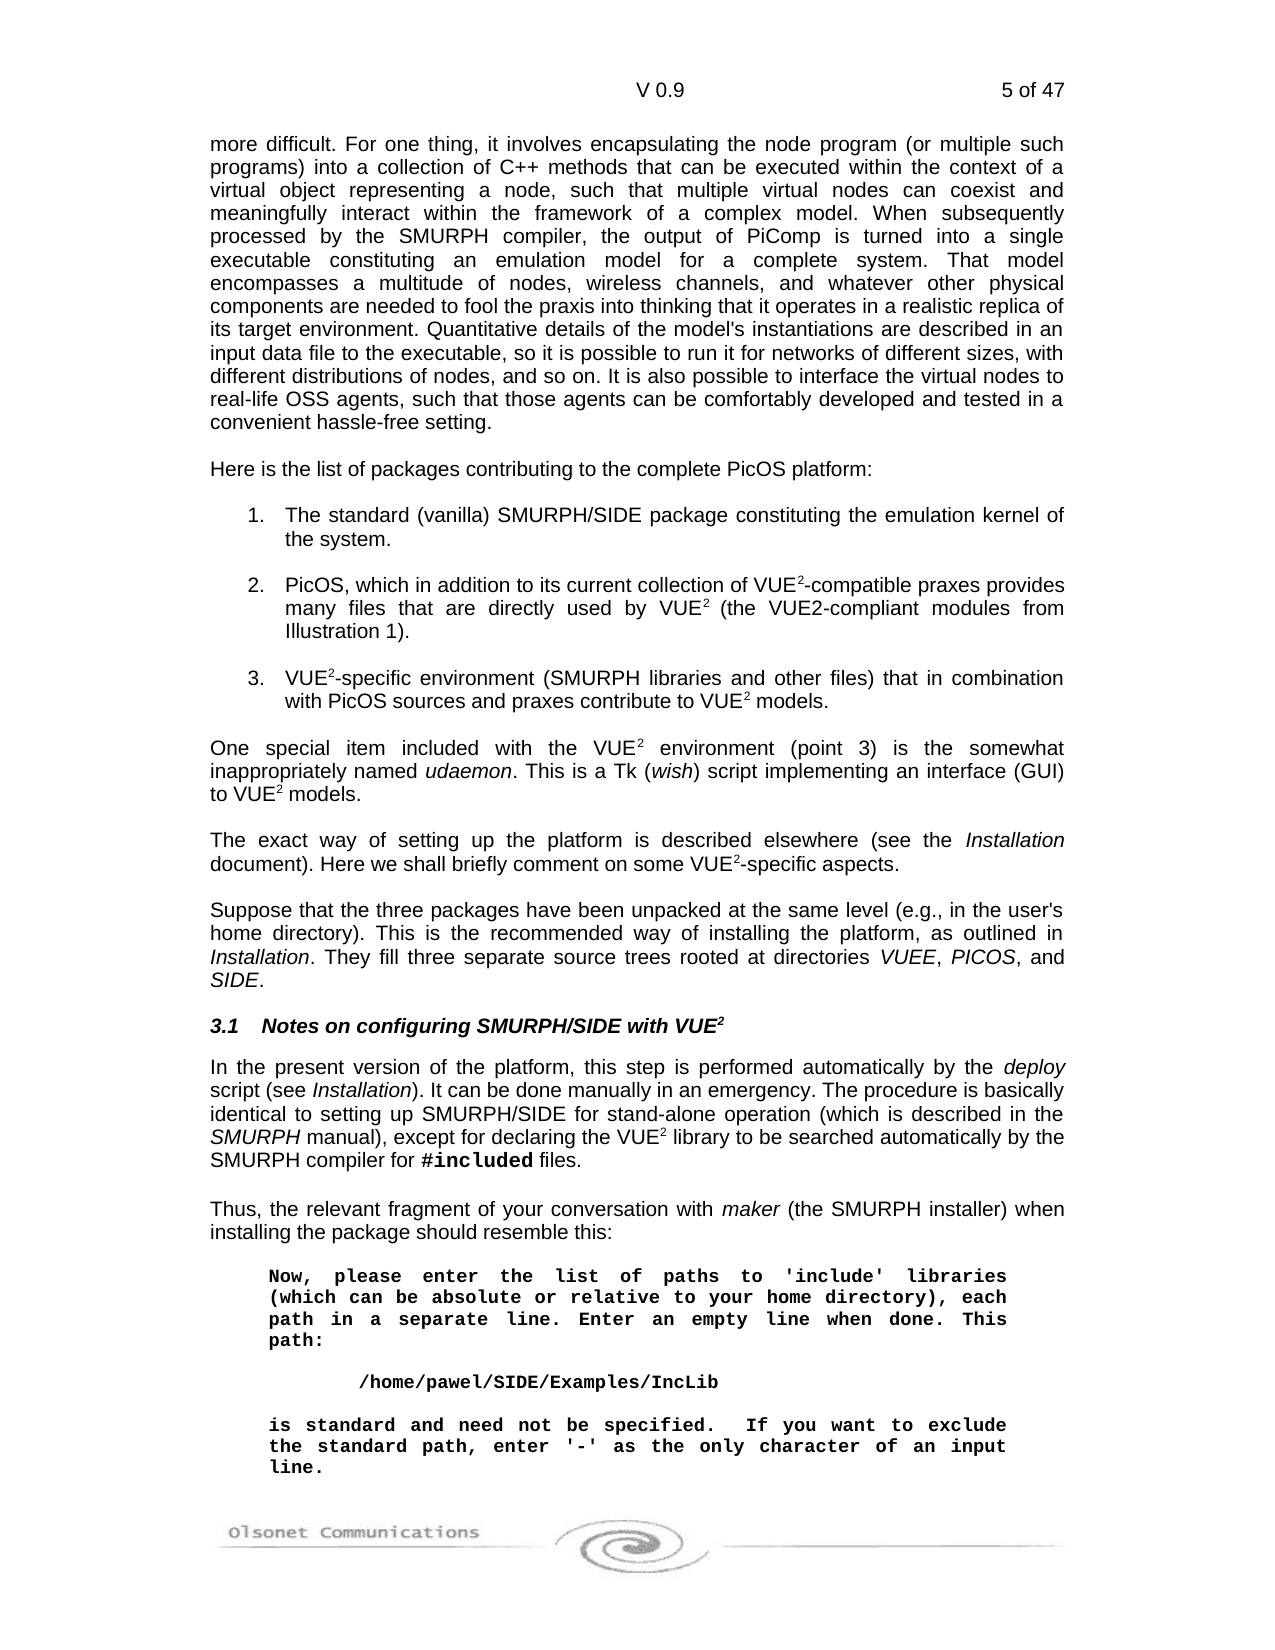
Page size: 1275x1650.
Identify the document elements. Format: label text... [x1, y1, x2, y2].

text One special item included with the VUE2 environment (point 3) is the somewhat inappropriately named udaemon. This is a Tk (wish) script implementing an interface (GUI) to VUE2 models. [210, 736, 1065, 806]
text is standard and need not be specified. If you want to exclude the standard path, enter '-' as the only character of an input line. [268, 1416, 1007, 1479]
subtitle Notes on configuring SMURPH/SIDE with VUE2 [210, 1015, 1065, 1038]
list The standard (vanilla) SMURPH/SIDE package constituting the emulation kernel of the system. [247, 504, 1065, 550]
text /home/pawel/SIDE/Examples/IncLib [268, 1373, 1007, 1394]
text Now, please enter the list of paths to 'include' libraries (which can be absolute or relative to your home directory), each path in a separate line. Enter an empty line when done. This path: [268, 1267, 1007, 1352]
text In the present version of the platform, this step is performed automatically by the deploy script (see Installation). It can be done manually in an emergency. The procedure is basically identical to setting up SMURPH/SIDE for stand-alone operation (which is described in the SMURPH manual), except for declaring the VUE2 library to be searched automatically by the SMURPH compiler for #included files. [210, 1056, 1065, 1174]
text Thus, the relevant fragment of your conversation with maker (the SMURPH installer) when installing the package should resemble this: [210, 1197, 1065, 1243]
picture [210, 1504, 1065, 1596]
text Suppose that the three packages have been unpacked at the same level (e.g., in the user's home directory). This is the recommended way of installing the platform, as outlined in Installation. They fill three separate source trees rooted at directories VUEE, PICOS, and SIDE. [210, 899, 1065, 992]
text The exact way of setting up the platform is described elsewhere (see the Installation document). Here we shall briefly comment on some VUE2-specific aspects. [210, 829, 1065, 876]
text more difficult. For one thing, it involves encapsulating the node program (or multiple such programs) into a collection of C++ methods that can be executed within the context of a virtual object representing a node, such that multiple virtual nodes can coexist and meaningfully interact within the framework of a complex model. When subsequently processed by the SMURPH compiler, the output of PiComp is turned into a single executable constituting an emulation model for a complete system. That model encompasses a multitude of nodes, wireless channels, and whatever other physical components are needed to fool the praxis into thinking that it operates in a realistic replica of its target environment. Quantitative details of the model's instantiations are described in an input data file to the executable, so it is possible to run it for networks of different sizes, with different distributions of nodes, and so on. It is also possible to interface the virtual nodes to real-life OSS agents, such that those agents can be comfortably developed and tested in a convenient hassle-free setting. [210, 132, 1065, 434]
list PicOS, which in addition to its current collection of VUE2-compatible praxes provides many files that are directly used by VUE2 (the VUE2-compliant modules from Illustration 1). [247, 573, 1065, 643]
text Here is the list of packages contributing to the complete PicOS platform: [210, 457, 1065, 481]
list VUE2-specific environment (SMURPH libraries and other files) that in combination with PicOS sources and praxes contribute to VUE2 models. [247, 666, 1065, 713]
